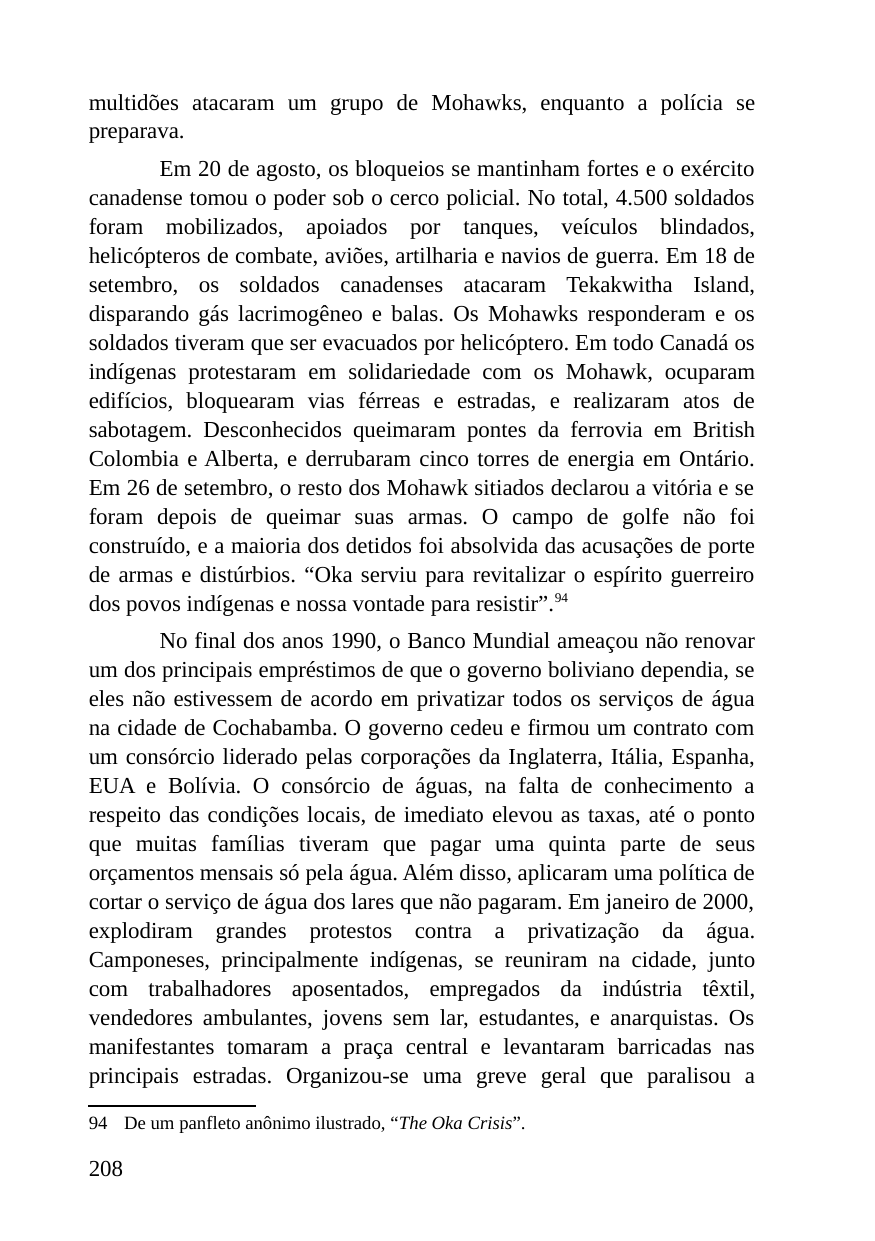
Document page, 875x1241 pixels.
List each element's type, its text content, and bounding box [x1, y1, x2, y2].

text multidões atacaram um grupo de Mohawks, enquanto a polícia se preparava. [88, 88, 756, 144]
text Em 20 de agosto, os bloqueios se mantinham fortes e o exército canadense tomou o poder sob o cerco policial. No total, 4.500 soldados foram mobilizados, apoiados por tanques, veículos blindados, helicópteros de combate, aviões, artilharia e navios de guerra. Em 18 de setembro, os soldados canadenses atacaram Tekakwitha Island, disparando gás lacrimogêneo e balas. Os Mohawks responderam e os soldados tiveram que ser evacuados por helicóptero. Em todo Canadá os indígenas protestaram em solidariedade com os Mohawk, ocuparam edifícios, bloquearam vias férreas e estradas, e realizaram atos de sabotagem. Desconhecidos queimaram pontes da ferrovia em British Colombia e Alberta, e derrubaram cinco torres de energia em Ontário. Em 26 de setembro, o resto dos Mohawk sitiados declarou a vitória e se foram depois de queimar suas armas. O campo de golfe não foi construído, e a maioria dos detidos foi absolvida das acusações de porte de armas e distúrbios. “Oka serviu para revitalizar o espírito guerreiro dos povos indígenas e nossa vontade para resistir”. [88, 155, 756, 616]
text De um panfleto anônimo ilustrado, “The Oka Crisis”. [88, 1112, 756, 1134]
text No final dos anos 1990, o Banco Mundial ameaçou não renovar um dos principais empréstimos de que o governo boliviano dependia, se eles não estivessem de acordo em privatizar todos os serviços de água na cidade de Cochabamba. O governo cedeu e firmou um contrato com um consórcio liderado pelas corporações da Inglaterra, Itália, Espanha, EUA e Bolívia. O consórcio de águas, na falta de conhecimento a respeito das condições locais, de imediato elevou as taxas, até o ponto que muitas famílias tiveram que pagar uma quinta parte de seus orçamentos mensais só pela água. Além disso, aplicaram uma política de cortar o serviço de água dos lares que não pagaram. Em janeiro de 2000, explodiram grandes protestos contra a privatização da água. Camponeses, principalmente indígenas, se reuniram na cidade, junto com trabalhadores aposentados, empregados da indústria têxtil, vendedores ambulantes, jovens sem lar, estudantes, e anarquistas. Os manifestantes tomaram a praça central e levantaram barricadas nas principais estradas. Organizou-se uma greve geral que paralisou a [88, 627, 756, 1088]
